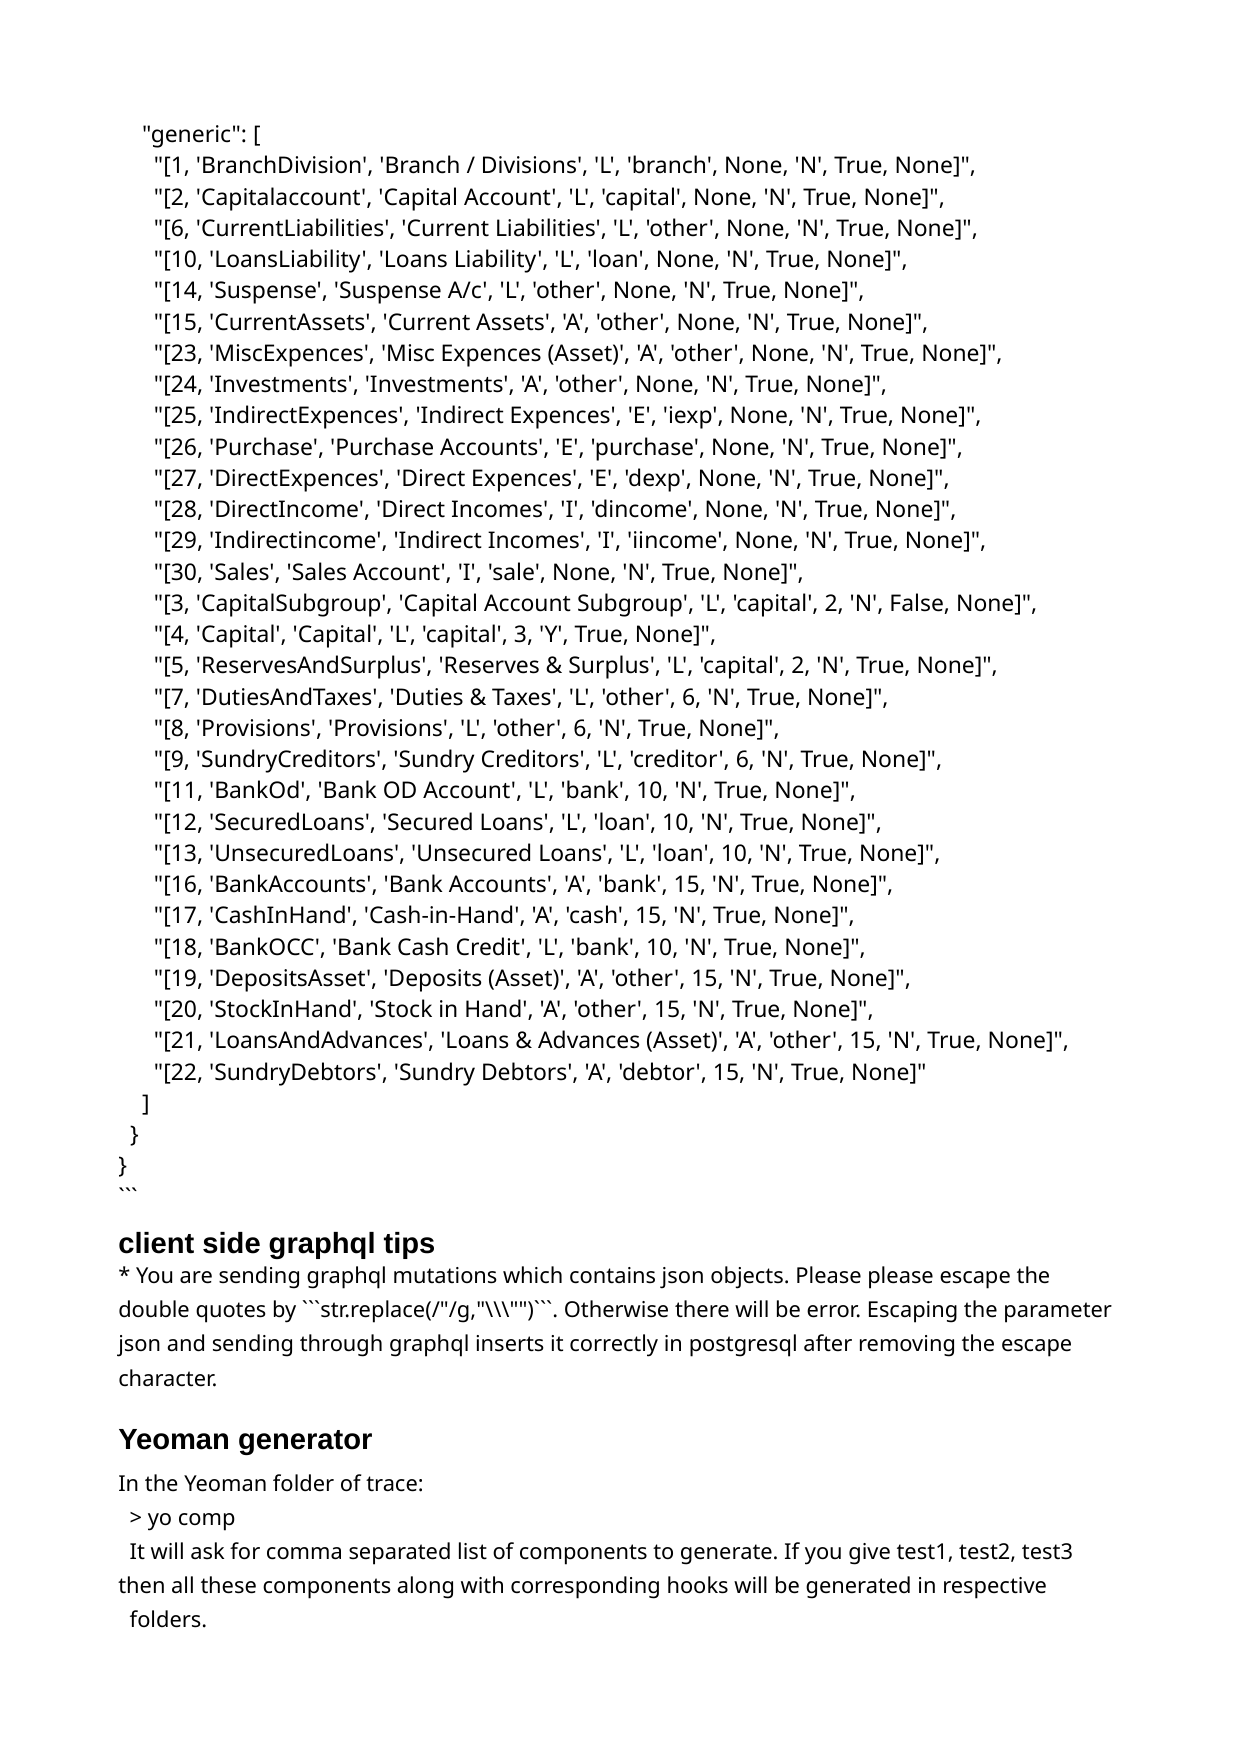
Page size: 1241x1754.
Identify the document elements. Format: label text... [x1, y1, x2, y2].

text "[13, 'UnsecuredLoans', 'Unsecured Loans', 'L', 'loan', 10, 'N', True, None]", [118, 837, 1122, 868]
text "[24, 'Investments', 'Investments', 'A', 'other', None, 'N', True, None]", [118, 368, 1122, 399]
text "[6, 'CurrentLiabilities', 'Current Liabilities', 'L', 'other', None, 'N', True, None]", [118, 212, 1122, 243]
subtitle Yeoman generator [118, 1422, 1122, 1455]
text "[5, 'ReservesAndSurplus', 'Reserves & Surplus', 'L', 'capital', 2, 'N', True, None]", [118, 649, 1122, 681]
text } [118, 1118, 1122, 1149]
text "[26, 'Purchase', 'Purchase Accounts', 'E', 'purchase', None, 'N', True, None]", [118, 431, 1122, 462]
text "[29, 'Indirectincome', 'Indirect Incomes', 'I', 'iincome', None, 'N', True, None]", [118, 524, 1122, 556]
text "[19, 'DepositsAsset', 'Deposits (Asset)', 'A', 'other', 15, 'N', True, None]", [118, 962, 1122, 993]
text "[30, 'Sales', 'Sales Account', 'I', 'sale', None, 'N', True, None]", [118, 556, 1122, 587]
text "[16, 'BankAccounts', 'Bank Accounts', 'A', 'bank', 15, 'N', True, None]", [118, 868, 1122, 899]
text "[1, 'BranchDivision', 'Branch / Divisions', 'L', 'branch', None, 'N', True, None]", [118, 149, 1122, 181]
text "[8, 'Provisions', 'Provisions', 'L', 'other', 6, 'N', True, None]", [118, 712, 1122, 743]
text "generic": [ [118, 118, 1122, 149]
text It will ask for comma separated list of components to generate. If you give test1, test2, test3 then all these components along with corresponding hooks will be generated in respective [118, 1536, 1122, 1600]
text "[25, 'IndirectExpences', 'Indirect Expences', 'E', 'iexp', None, 'N', True, None]", [118, 399, 1122, 431]
text * You are sending graphql mutations which contains json objects. Please please escape the double quotes by ```str.replace(/"/g,"\\\"")```. Otherwise there will be error. Escaping the parameter json and sending through graphql inserts it correctly in postgresql after removing the escape character. [118, 1260, 1122, 1392]
text In the Yeoman folder of trace: [118, 1468, 1122, 1497]
text "[3, 'CapitalSubgroup', 'Capital Account Subgroup', 'L', 'capital', 2, 'N', False, None]", [118, 587, 1122, 618]
text "[11, 'BankOd', 'Bank OD Account', 'L', 'bank', 10, 'N', True, None]", [118, 774, 1122, 806]
text "[22, 'SundryDebtors', 'Sundry Debtors', 'A', 'debtor', 15, 'N', True, None]" [118, 1056, 1122, 1087]
text "[9, 'SundryCreditors', 'Sundry Creditors', 'L', 'creditor', 6, 'N', True, None]", [118, 743, 1122, 774]
text > yo comp [118, 1502, 1122, 1532]
text "[4, 'Capital', 'Capital', 'L', 'capital', 3, 'Y', True, None]", [118, 618, 1122, 649]
text "[14, 'Suspense', 'Suspense A/c', 'L', 'other', None, 'N', True, None]", [118, 274, 1122, 306]
text "[17, 'CashInHand', 'Cash-in-Hand', 'A', 'cash', 15, 'N', True, None]", [118, 899, 1122, 931]
text "[7, 'DutiesAndTaxes', 'Duties & Taxes', 'L', 'other', 6, 'N', True, None]", [118, 681, 1122, 712]
text "[23, 'MiscExpences', 'Misc Expences (Asset)', 'A', 'other', None, 'N', True, None]", [118, 337, 1122, 368]
text "[20, 'StockInHand', 'Stock in Hand', 'A', 'other', 15, 'N', True, None]", [118, 993, 1122, 1024]
text "[18, 'BankOCC', 'Bank Cash Credit', 'L', 'bank', 10, 'N', True, None]", [118, 931, 1122, 962]
text folders. [118, 1604, 1122, 1634]
text "[28, 'DirectIncome', 'Direct Incomes', 'I', 'dincome', None, 'N', True, None]", [118, 493, 1122, 524]
text "[21, 'LoansAndAdvances', 'Loans & Advances (Asset)', 'A', 'other', 15, 'N', True, None]", [118, 1024, 1122, 1056]
text "[12, 'SecuredLoans', 'Secured Loans', 'L', 'loan', 10, 'N', True, None]", [118, 806, 1122, 837]
text ] [118, 1087, 1122, 1118]
text } [118, 1149, 1122, 1181]
text "[15, 'CurrentAssets', 'Current Assets', 'A', 'other', None, 'N', True, None]", [118, 306, 1122, 337]
text ``` [118, 1181, 1122, 1212]
text "[27, 'DirectExpences', 'Direct Expences', 'E', 'dexp', None, 'N', True, None]", [118, 462, 1122, 493]
text "[10, 'LoansLiability', 'Loans Liability', 'L', 'loan', None, 'N', True, None]", [118, 243, 1122, 274]
text "[2, 'Capitalaccount', 'Capital Account', 'L', 'capital', None, 'N', True, None]", [118, 181, 1122, 212]
subtitle client side graphql tips [118, 1226, 1122, 1260]
